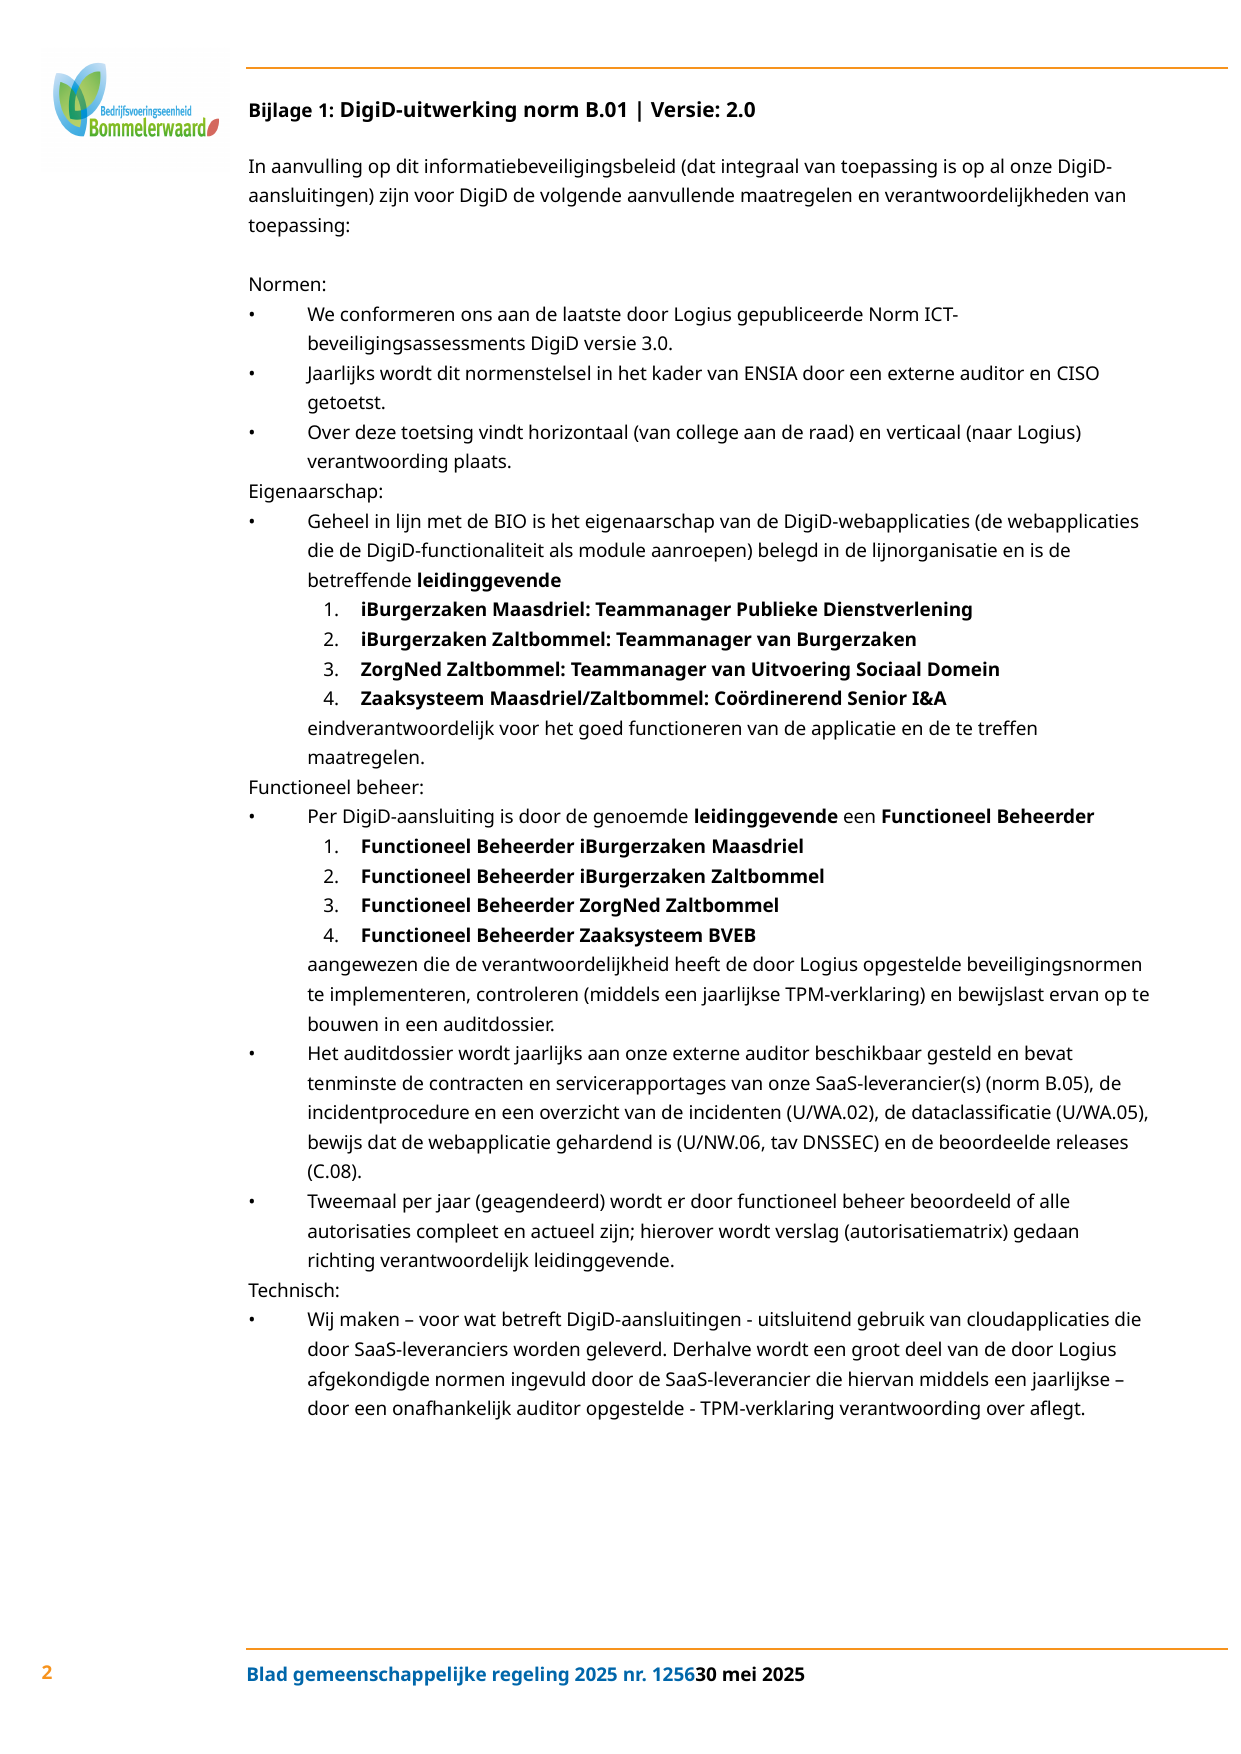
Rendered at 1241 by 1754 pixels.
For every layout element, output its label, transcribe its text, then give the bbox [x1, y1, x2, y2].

list Het auditdossier wordt jaarlijks aan onze externe auditor beschikbaar gesteld en bevat tenminste de contracten en servicerapportages van onze SaaS-leverancier(s) (norm B.05), de incidentprocedure en een overzicht van de incidenten (U/WA.02), de dataclassificatie (U/WA.05), bewijs dat de webapplicatie gehardend is (U/NW.06, tav DNSSEC) en de beoordeelde releases (C.08). [248, 1040, 1152, 1184]
list iBurgerzaken Maasdriel: Teammanager Publieke Dienstverlening [323, 597, 1152, 622]
list Functioneel Beheerder iBurgerzaken Zaltbommel [323, 863, 1152, 889]
list Jaarlijks wordt dit normenstelsel in het kader van ENSIA door een externe auditor en CISO getoetst. [248, 360, 1152, 415]
list ZorgNed Zaltbommel: Teammanager van Uitvoering Sociaal Domein [323, 656, 1152, 682]
text Technisch: [248, 1277, 1152, 1303]
text Normen: [248, 271, 1152, 297]
text Eigenaarschap: [248, 478, 1152, 504]
text Functioneel beheer: [248, 774, 1152, 800]
text Bijlage 1: DigiD-uitwerking norm B.01 | Versie: 2.0 [248, 95, 1152, 123]
list eindverantwoordelijk voor het goed functioneren van de applicatie en de te treffen maatregelen. [248, 715, 1152, 770]
list Wij maken – voor wat betreft DigiD-aansluitingen - uitsluitend gebruik van cloudapplicaties die door SaaS-leveranciers worden geleverd. Derhalve wordt een groot deel van de door Logius afgekondigde normen ingevuld door de SaaS-leverancier die hiervan middels een jaarlijkse – door een onafhankelijk auditor opgestelde - TPM-verklaring verantwoording over aflegt. [248, 1307, 1152, 1421]
list Zaaksysteem Maasdriel/Zaltbommel: Coördinerend Senior I&A [323, 685, 1152, 711]
list Tweemaal per jaar (geagendeerd) wordt er door functioneel beheer beoordeeld of alle autorisaties compleet en actueel zijn; hierover wordt verslag (autorisatiematrix) gedaan richting verantwoordelijk leidinggevende. [248, 1188, 1152, 1273]
list We conformeren ons aan de laatste door Logius gepubliceerde Norm ICT-beveiligingsassessments DigiD versie 3.0. [248, 301, 1152, 356]
picture [41, 47, 231, 172]
list Per DigiD-aansluiting is door de genoemde leidinggevende een Functioneel Beheerder [248, 804, 1152, 829]
list Geheel in lijn met de BIO is het eigenaarschap van de DigiD-webapplicaties (de webapplicaties die de DigiD-functionaliteit als module aanroepen) belegd in de lijnorganisatie en is de betreffende leidinggevende [248, 508, 1152, 593]
list aangewezen die de verantwoordelijkheid heeft de door Logius opgestelde beveiligingsnormen te implementeren, controleren (middels een jaarlijkse TPM-verklaring) en bewijslast ervan op te bouwen in een auditdossier. [248, 952, 1152, 1037]
list Over deze toetsing vindt horizontaal (van college aan de raad) en verticaal (naar Logius) verantwoording plaats. [248, 419, 1152, 474]
text In aanvulling op dit informatiebeveiligingsbeleid (dat integraal van toepassing is op al onze DigiD-aansluitingen) zijn voor DigiD de volgende aanvullende maatregelen en verantwoordelijkheden van toepassing: [248, 153, 1152, 238]
list Functioneel Beheerder Zaaksysteem BVEB [323, 922, 1152, 948]
list iBurgerzaken Zaltbommel: Teammanager van Burgerzaken [323, 626, 1152, 652]
list Functioneel Beheerder ZorgNed Zaltbommel [323, 892, 1152, 918]
list Functioneel Beheerder iBurgerzaken Maasdriel [323, 833, 1152, 859]
